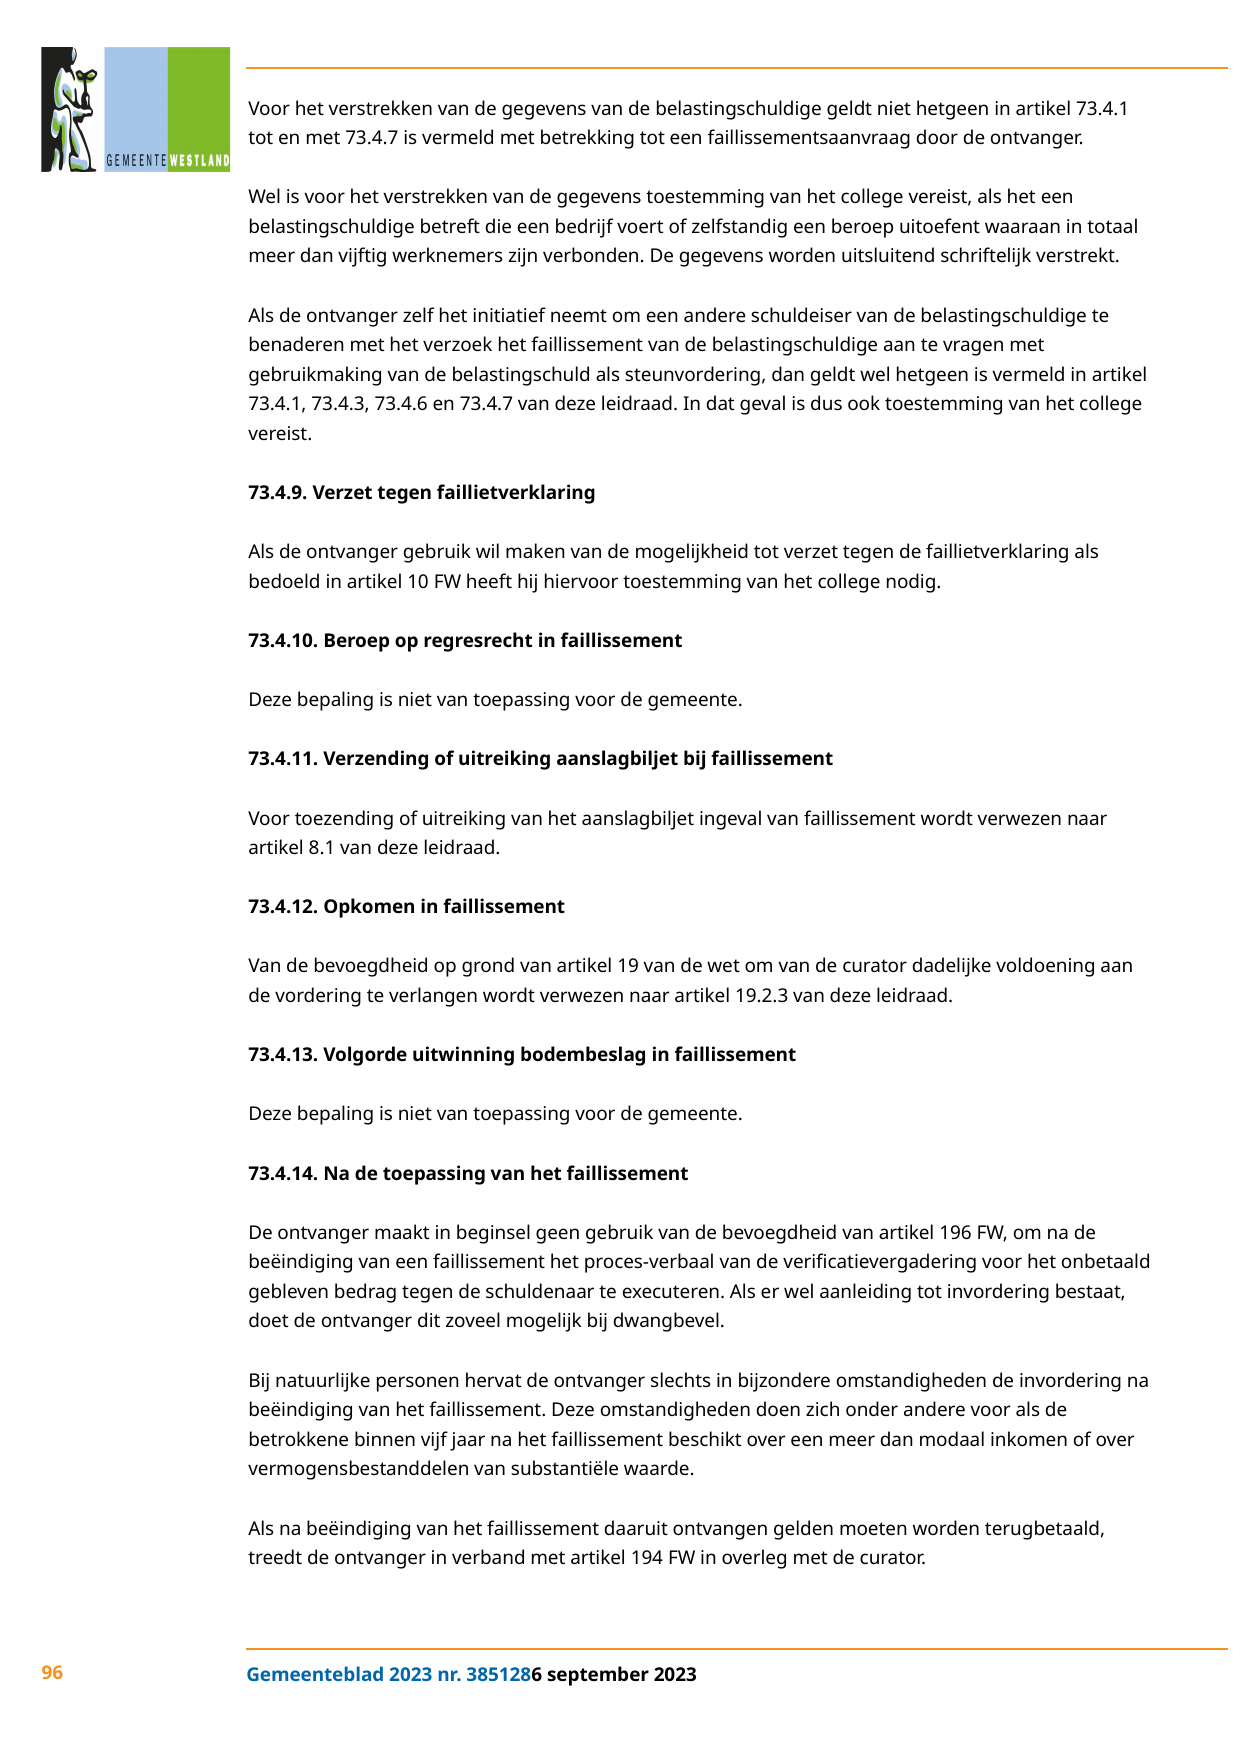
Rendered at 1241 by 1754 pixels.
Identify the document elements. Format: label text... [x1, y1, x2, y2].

text Van de bevoegdheid op grond van artikel 19 van de wet om van de curator dadelijke voldoening aan de vordering te verlangen wordt verwezen naar artikel 19.2.3 van deze leidraad. [248, 953, 1152, 1008]
picture [41, 47, 231, 172]
text 73.4.13. Volgorde uitwinning bodembeslag in faillissement [248, 1041, 1152, 1067]
text 73.4.9. Verzet tegen faillietverklaring [248, 479, 1152, 505]
text Als na beëindiging van het faillissement daaruit ontvangen gelden moeten worden terugbetaald, treedt de ontvanger in verband met artikel 194 FW in overleg met de curator. [248, 1515, 1152, 1570]
text Bij natuurlijke personen hervat de ontvanger slechts in bijzondere omstandigheden de invordering na beëindiging van het faillissement. Deze omstandigheden doen zich onder andere voor als de betrokkene binnen vijf jaar na het faillissement beschikt over een meer dan modaal inkomen of over vermogensbestanddelen van substantiële waarde. [248, 1367, 1152, 1481]
text Voor het verstrekken van de gegevens van de belastingschuldige geldt niet hetgeen in artikel 73.4.1 tot en met 73.4.7 is vermeld met betrekking tot een faillissementsaanvraag door de ontvanger. [248, 95, 1152, 150]
text Wel is voor het verstrekken van de gegevens toestemming van het college vereist, als het een belastingschuldige betreft die een bedrijf voert of zelfstandig een beroep uitoefent waaraan in totaal meer dan vijftig werknemers zijn verbonden. De gegevens worden uitsluitend schriftelijk verstrekt. [248, 183, 1152, 268]
text De ontvanger maakt in beginsel geen gebruik van de bevoegdheid van artikel 196 FW, om na de beëindiging van een faillissement het proces-verbaal van de verificatievergadering voor het onbetaald gebleven bedrag tegen de schuldenaar te executeren. Als er wel aanleiding tot invordering bestaat, doet de ontvanger dit zoveel mogelijk bij dwangbevel. [248, 1219, 1152, 1333]
text Deze bepaling is niet van toepassing voor de gemeente. [248, 686, 1152, 712]
text Als de ontvanger zelf het initiatief neemt om een andere schuldeiser van de belastingschuldige te benaderen met het verzoek het faillissement van de belastingschuldige aan te vragen met gebruikmaking van de belastingschuld als steunvordering, dan geldt wel hetgeen is vermeld in artikel 73.4.1, 73.4.3, 73.4.6 en 73.4.7 van deze leidraad. In dat geval is dus ook toestemming van het college vereist. [248, 302, 1152, 446]
text 73.4.12. Opkomen in faillissement [248, 893, 1152, 919]
text 73.4.10. Beroep op regresrecht in faillissement [248, 627, 1152, 653]
text 73.4.14. Na de toepassing van het faillissement [248, 1160, 1152, 1186]
text 73.4.11. Verzending of uitreiking aanslagbiljet bij faillissement [248, 746, 1152, 771]
text Deze bepaling is niet van toepassing voor de gemeente. [248, 1101, 1152, 1126]
text Voor toezending of uitreiking van het aanslagbiljet ingeval van faillissement wordt verwezen naar artikel 8.1 van deze leidraad. [248, 805, 1152, 860]
text Als de ontvanger gebruik wil maken van de mogelijkheid tot verzet tegen de faillietverklaring als bedoeld in artikel 10 FW heeft hij hiervoor toestemming van het college nodig. [248, 538, 1152, 594]
